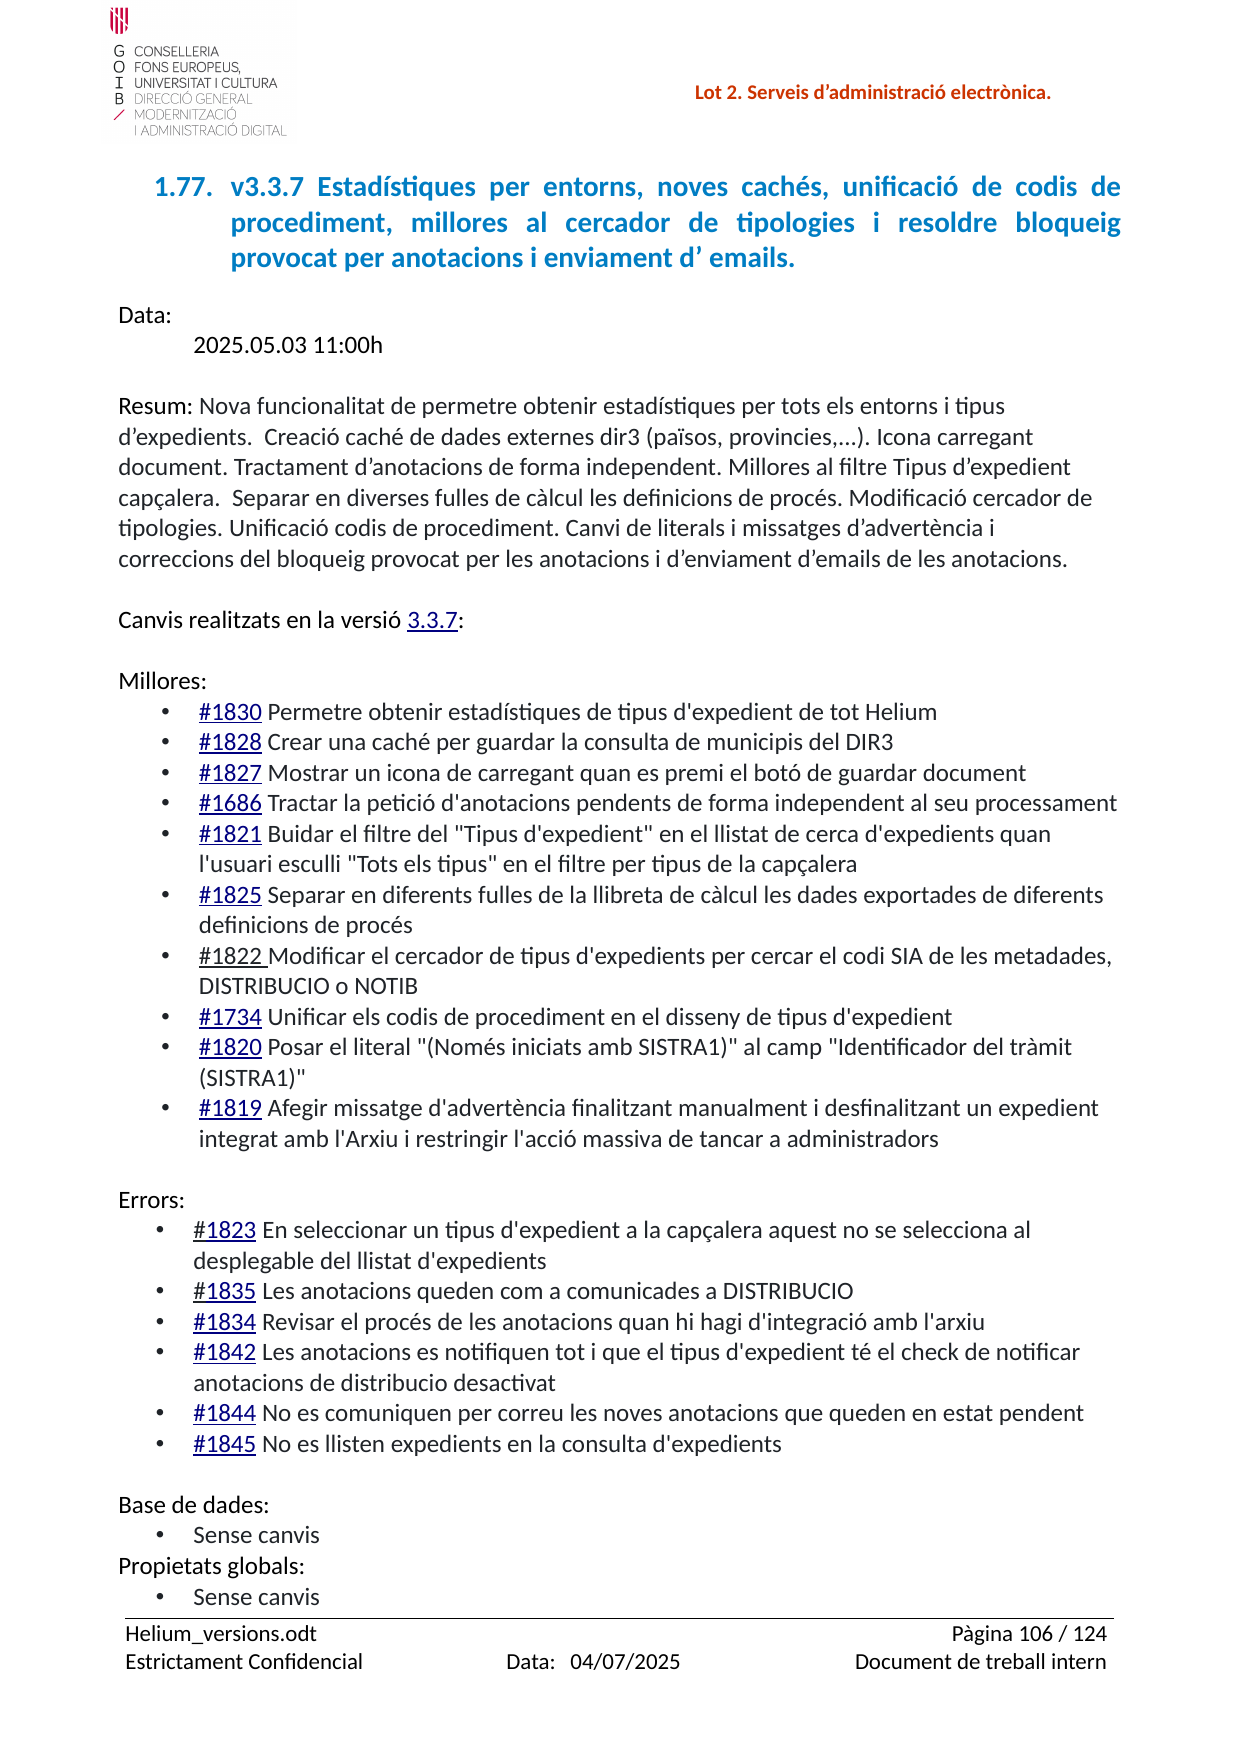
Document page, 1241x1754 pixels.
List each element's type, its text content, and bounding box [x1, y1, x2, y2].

list #1834 Revisar el procés de les anotacions quan hi hagi d'integració amb l'arxiu [156, 1306, 1122, 1337]
text 2025.05.03 11:00h [118, 329, 1122, 360]
list #1845 No es llisten expedients en la consulta d'expedients [156, 1428, 1122, 1459]
subtitle v3.3.7 Estadístiques per entorns, noves cachés, unificació de codis de procediment, millores al cercador de tipologies i resoldre bloqueig provocat per anotacions i enviament d’ emails. [153, 168, 1122, 275]
list #1823 En seleccionar un tipus d'expedient a la capçalera aquest no se selecciona al desplegable del llistat d'expedients [156, 1214, 1122, 1276]
list #1822 Modificar el cercador de tipus d'expedients per cercar el codi SIA de les metadades, DISTRIBUCIO o NOTIB [161, 940, 1122, 1001]
list #1686 Tractar la petició d'anotacions pendents de forma independent al seu processament [161, 787, 1122, 818]
text Millores: [118, 665, 1122, 696]
list Sense canvis [156, 1520, 1122, 1550]
list #1830 Permetre obtenir estadístiques de tipus d'expedient de tot Helium [161, 696, 1122, 726]
list #1844 No es comuniquen per correu les noves anotacions que queden en estat pendent [156, 1398, 1122, 1428]
text Errors: [118, 1184, 1122, 1214]
text Resum: Nova funcionalitat de permetre obtenir estadístiques per tots els entorns i tipus d’expedients. Creació caché de dades externes dir3 (països, provincies,...). Icona carregant document. Tractament d’anotacions de forma independent. Millores al filtre Tipus d’expedient capçalera. Separar en diverses fulles de càlcul les definicions de procés. Modificació cercador de tipologies. Unificació codis de procediment. Canvi de literals i missatges d’advertència i correccions del bloqueig provocat per les anotacions i d’enviament d’emails de les anotacions. [118, 390, 1122, 573]
list #1821 Buidar el filtre del "Tipus d'expedient" en el llistat de cerca d'expedients quan l'usuari esculli "Tots els tipus" en el filtre per tipus de la capçalera [161, 818, 1122, 879]
list #1842 Les anotacions es notifiquen tot i que el tipus d'expedient té el check de notificar anotacions de distribucio desactivat [156, 1337, 1122, 1398]
list Sense canvis [156, 1581, 1122, 1611]
list #1819 Afegir missatge d'advertència finalitzant manualment i desfinalitzant un expedient integrat amb l'Arxiu i restringir l'acció massiva de tancar a administradors [161, 1092, 1122, 1153]
list #1820 Posar el literal "(Només iniciats amb SISTRA1)" al camp "Identificador del tràmit (SISTRA1)" [161, 1031, 1122, 1092]
list #1827 Mostrar un icona de carregant quan es premi el botó de guardar document [161, 757, 1122, 787]
list #1828 Crear una caché per guardar la consulta de municipis del DIR3 [161, 726, 1122, 757]
list #1825 Separar en diferents fulles de la llibreta de càlcul les dades exportades de diferents definicions de procés [161, 879, 1122, 940]
picture [100, 0, 297, 144]
list #1835 Les anotacions queden com a comunicades a DISTRIBUCIO [156, 1276, 1122, 1306]
text Propietats globals: [118, 1550, 1122, 1581]
list #1734 Unificar els codis de procediment en el disseny de tipus d'expedient [161, 1001, 1122, 1031]
text Base de dades: [118, 1489, 1122, 1520]
text Data: [118, 299, 1122, 329]
text Canvis realitzats en la versió 3.3.7: [118, 604, 1122, 634]
